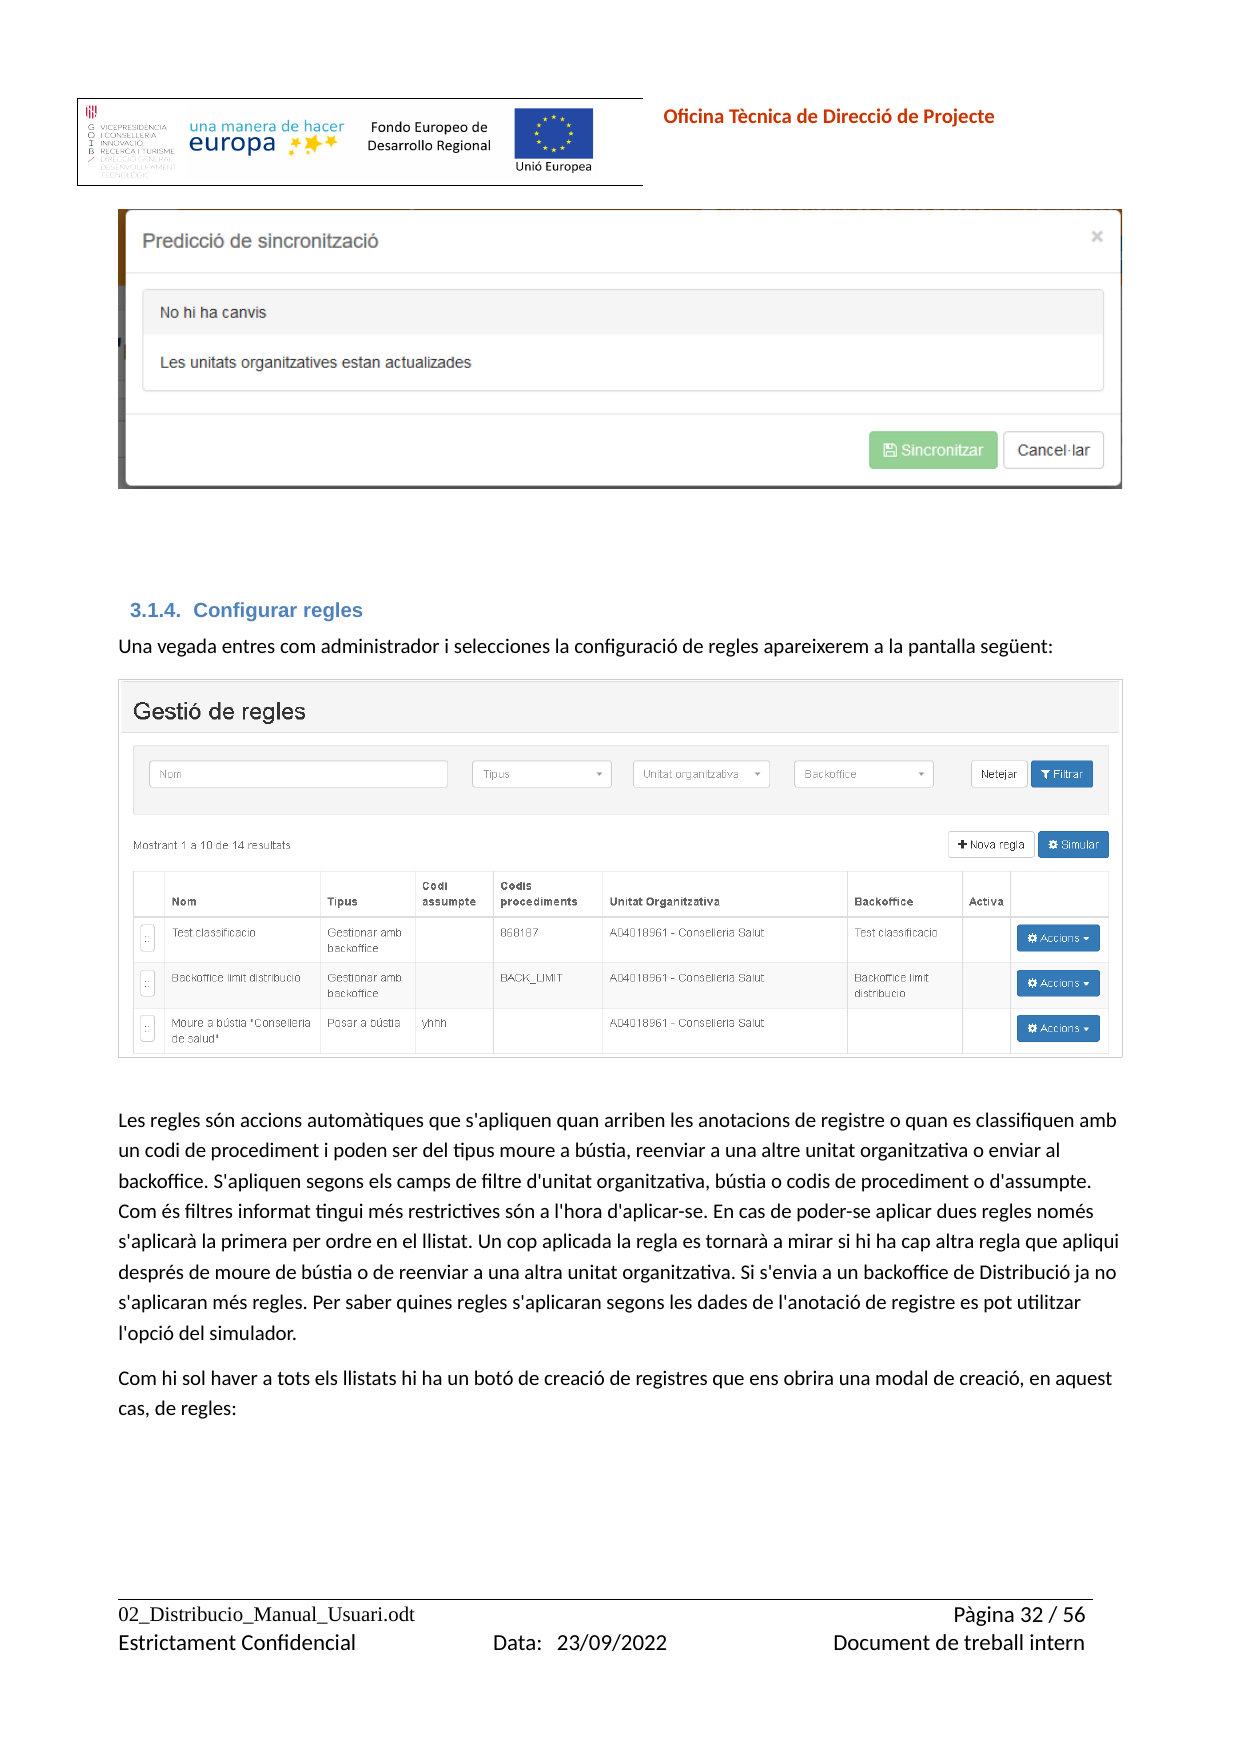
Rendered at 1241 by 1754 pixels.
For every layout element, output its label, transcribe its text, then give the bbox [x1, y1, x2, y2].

picture [82, 103, 181, 180]
text Les regles són accions automàtiques que s'apliquen quan arriben les anotacions de registre o quan es classifiquen amb un codi de procediment i poden ser del tipus moure a bústia, reenviar a una altre unitat organitzativa o enviar al backoffice. S'apliquen segons els camps de filtre d'unitat organitzativa, bústia o codis de procediment o d'assumpte. Com és filtres informat tingui més restrictives són a l'hora d'aplicar-se. En cas de poder-se aplicar dues regles només s'aplicarà la primera per ordre en el llistat. Un cop aplicada la regla es tornarà a mirar si hi ha cap altra regla que apliqui després de moure de bústia o de reenviar a una altra unitat organitzativa. Si s'envia a un backoffice de Distribució ja no s'aplicaran més regles. Per saber quines regles s'aplicaran segons les dades de l'anotació de registre es pot utilitzar l'opció del simulador. [118, 1107, 1122, 1345]
picture [118, 209, 1123, 489]
text Una vegada entres com administrador i selecciones la configuració de regles apareixerem a la pantalla següent: [118, 634, 1122, 659]
text Com hi sol haver a tots els llistats hi ha un botó de creació de registres que ens obrira una modal de creació, en aquest cas, de regles: [118, 1365, 1122, 1421]
picture [121, 681, 1119, 1054]
subtitle Configurar regles [130, 598, 1122, 621]
picture [187, 103, 599, 180]
